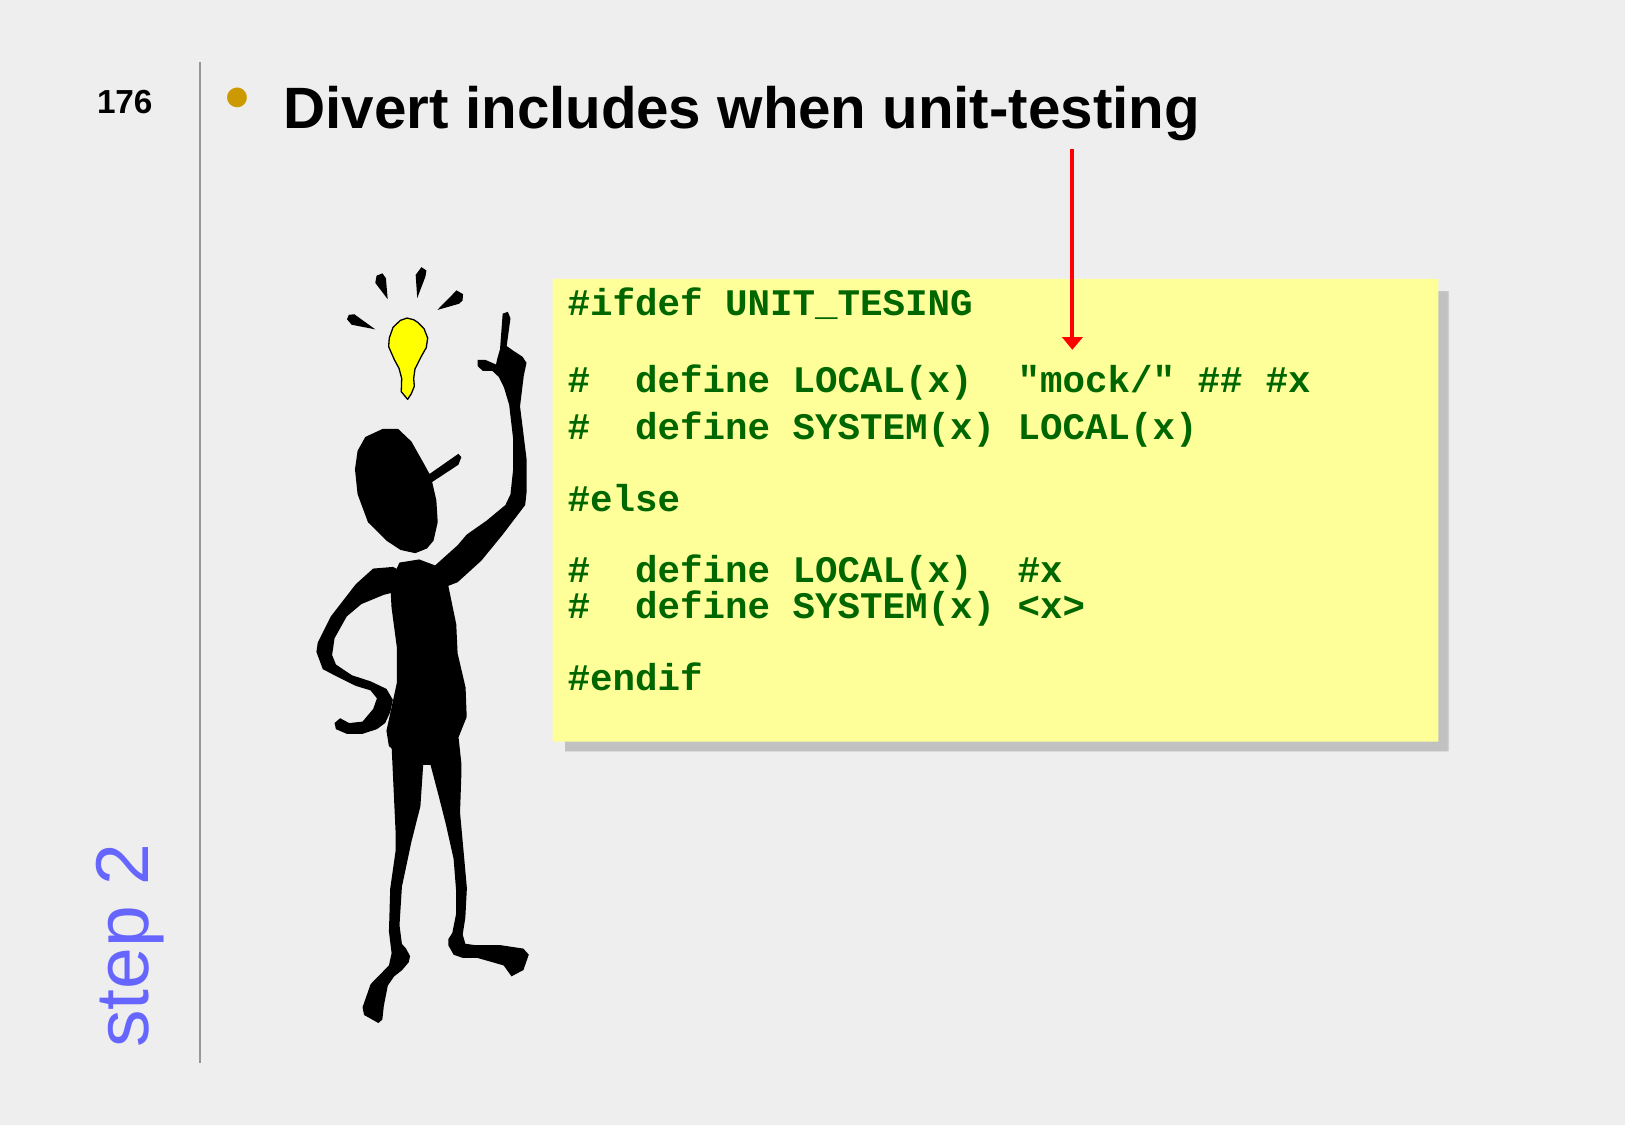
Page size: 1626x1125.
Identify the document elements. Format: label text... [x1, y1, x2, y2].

text_box [388, 318, 428, 400]
text_box #ifdef UNIT_TESING # define LOCAL(x) "mock/" ## #x # define SYSTEM(x) LOCAL(x) #else # define LOCAL(x) #x # define SYSTEM(x) <x> #endif [552, 278, 1439, 742]
title step 2 [50, 187, 188, 1063]
text_box [437, 290, 464, 310]
text_box [316, 311, 529, 1024]
text_box [354, 428, 462, 554]
text_box [375, 273, 388, 300]
text_box [415, 267, 427, 299]
text_box [347, 314, 376, 330]
list Divert includes when unit-testing [212, 62, 1625, 1063]
